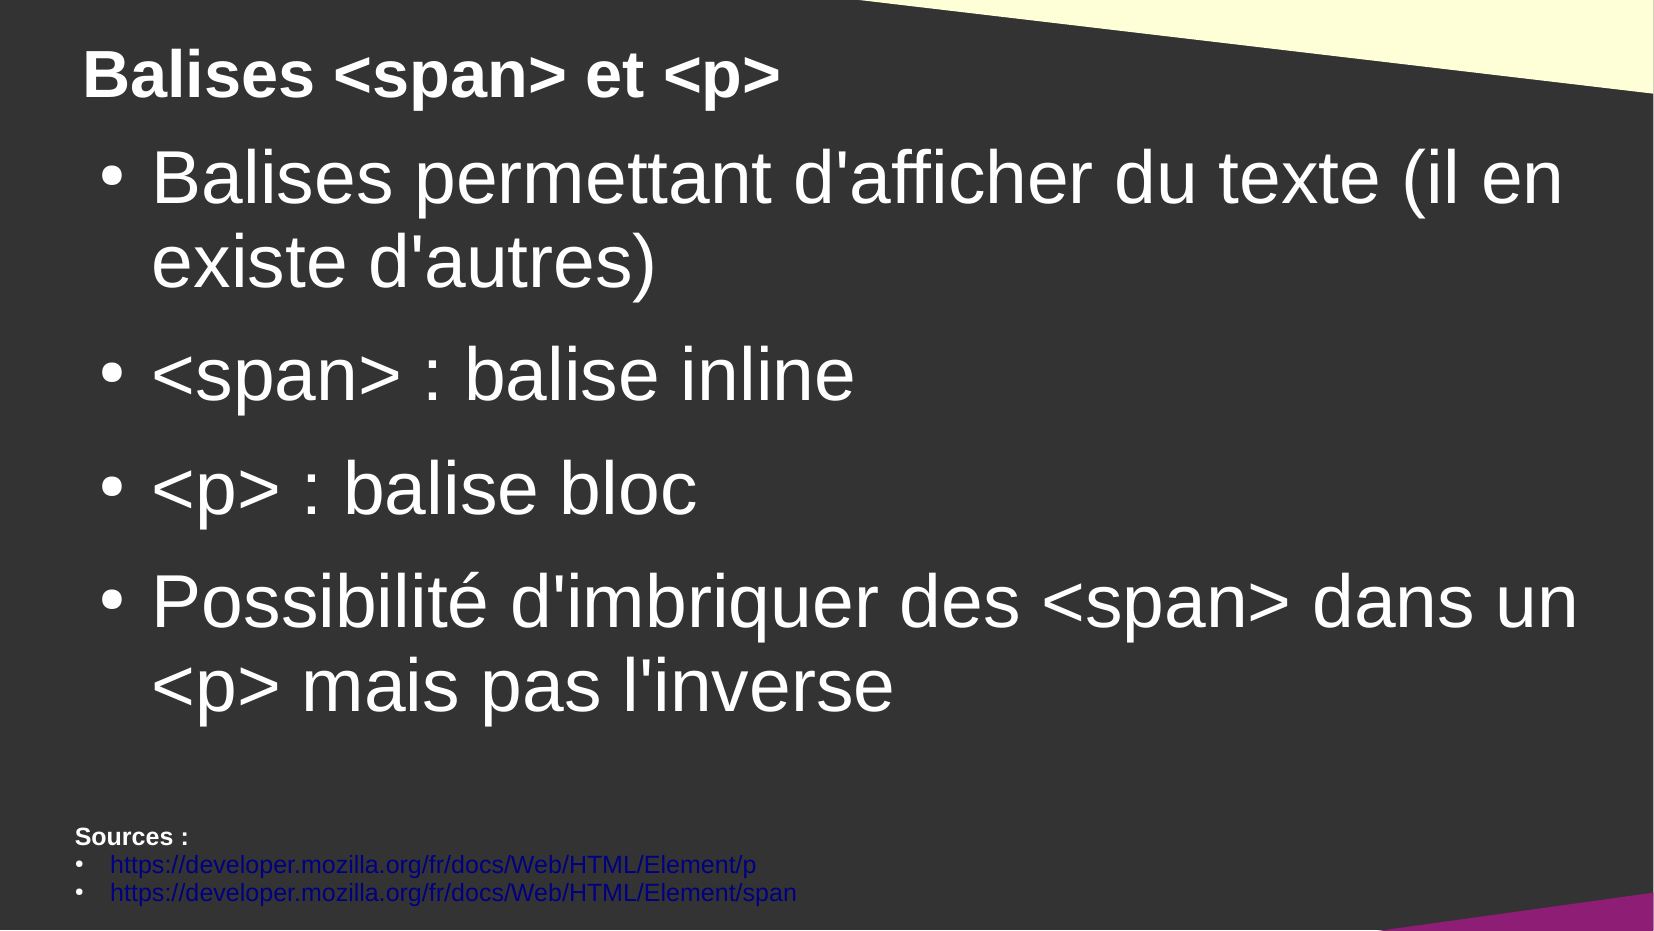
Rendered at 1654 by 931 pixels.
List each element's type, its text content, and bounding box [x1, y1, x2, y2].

list Balises permettant d'afficher du texte (il en existe d'autres) <span> : balise inline <p> : balise bloc Possibilité d'imbriquer des <span> dans un <p> mais pas l'inverse [80, 135, 1620, 777]
text_box Sources : https://developer.mozilla.org/fr/docs/Web/HTML/Element/p https://developer.mozilla.org/fr/docs/Web/HTML/Element/span [59, 815, 1546, 931]
text_box [1377, 892, 1654, 931]
text_box [859, 0, 1654, 94]
title Balises <span> et <p> [82, 37, 1571, 112]
